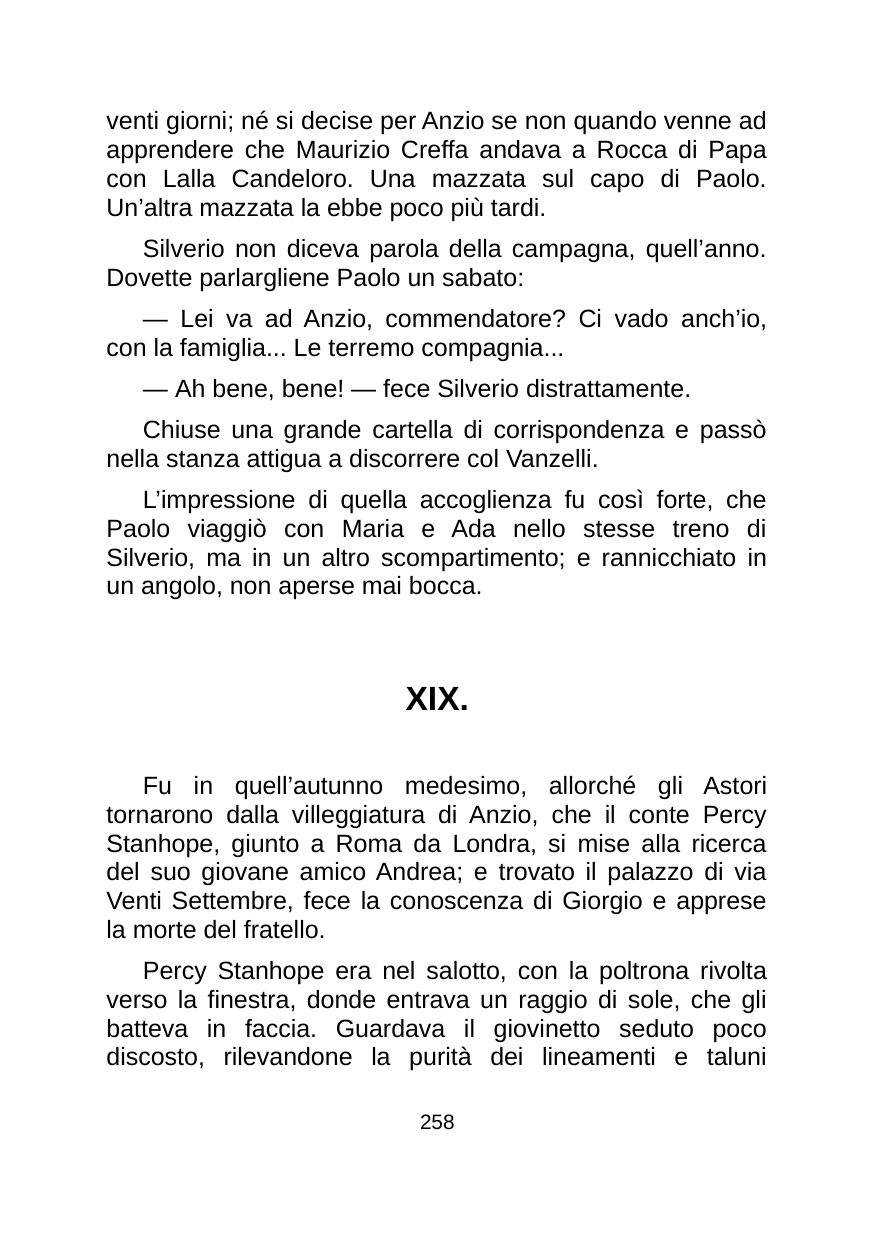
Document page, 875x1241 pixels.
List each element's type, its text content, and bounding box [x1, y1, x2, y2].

text venti giorni; né si decise per Anzio se non quando venne ad apprendere che Maurizio Creffa andava a Rocca di Papa con Lalla Candeloro. Una mazzata sul capo di Paolo. Un’altra mazzata la ebbe poco più tardi. [106, 106, 768, 221]
text Silverio non diceva parola della campagna, quell’anno. Dovette parlargliene Paolo un sabato: [106, 234, 768, 291]
text — Ah bene, bene! — fece Silverio distrattamente. [106, 374, 768, 402]
subtitle XIX. [106, 679, 768, 717]
text — Lei va ad Anzio, commendatore? Ci vado anch’io, con la famiglia... Le terremo compagnia... [106, 304, 768, 361]
text Percy Stanhope era nel salotto, con la poltrona rivolta verso la finestra, donde entrava un raggio di sole, che gli batteva in faccia. Guardava il giovinetto seduto poco discosto, rilevandone la purità dei lineamenti e taluni [106, 956, 768, 1071]
text L’impressione di quella accoglienza fu così forte, che Paolo viaggiò con Maria e Ada nello stesse treno di Silverio, ma in un altro scompartimento; e rannicchiato in un angolo, non aperse mai bocca. [106, 485, 768, 600]
text Chiuse una grande cartella di corrispondenza e passò nella stanza attigua a discorrere col Vanzelli. [106, 415, 768, 472]
text Fu in quell’autunno medesimo, allorché gli Astori tornarono dalla villeggiatura di Anzio, che il conte Percy Stanhope, giunto a Roma da Londra, si mise alla ricerca del suo giovane amico Andrea; e trovato il palazzo di via Venti Settembre, fece la conoscenza di Giorgio e apprese la morte del fratello. [106, 771, 768, 944]
